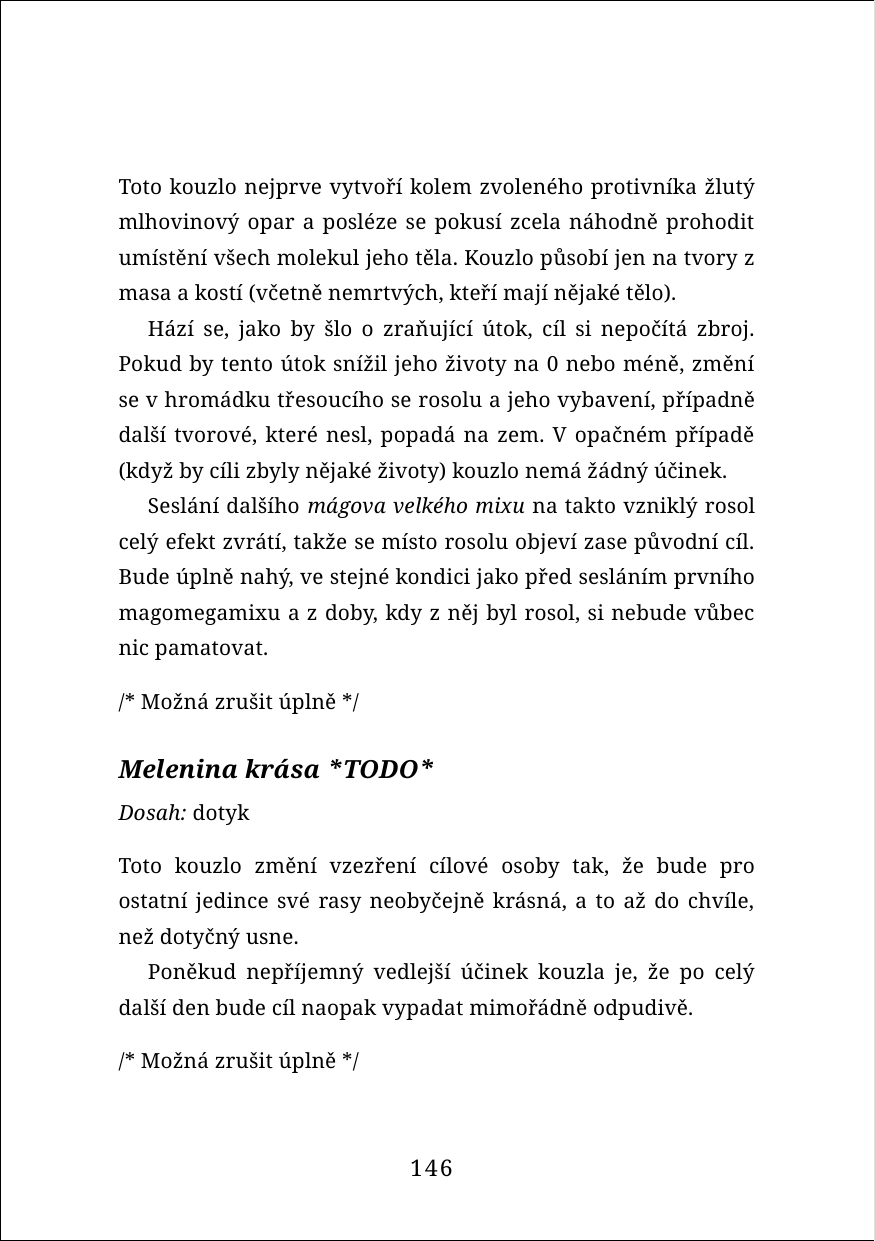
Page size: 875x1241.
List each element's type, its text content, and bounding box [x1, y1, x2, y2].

text /* Možná zrušit úplně */ [118, 687, 756, 715]
subtitle Melenina krása *TODO* [118, 752, 756, 786]
text /* Možná zrušit úplně */ [118, 1046, 756, 1074]
text Toto kouzlo změní vzezření cílové osoby tak, že bude pro ostatní jedince své rasy neobyčejně krásná, a to až do chvíle, než dotyčný usne. Poněkud nepříjemný vedlejší účinek kouzla je, že po celý další den bude cíl naopak vypadat mimořádně odpudivě. [118, 851, 756, 1021]
text Toto kouzlo nejprve vytvoří kolem zvoleného protivníka žlutý mlhovinový opar a posléze se pokusí zcela náhodně prohodit umístění všech molekul jeho těla. Kouzlo působí jen na tvory z masa a kostí (včetně nemrtvých, kteří mají nějaké tělo). Hází se, jako by šlo o zraňující útok, cíl si nepočítá zbroj. Pokud by tento útok snížil jeho životy na 0 nebo méně, změní se v hromádku třesoucího se rosolu a jeho vybavení, případně další tvorové, které nesl, popadá na zem. V opačném případě (když by cíli zbyly nějaké životy) kouzlo nemá žádný účinek. Seslání dalšího mágova velkého mixu na takto vzniklý rosol celý efekt zvrátí, takže se místo rosolu objeví zase původní cíl. Bude úplně nahý, ve stejné kondici jako před sesláním prvního magomegamixu a z doby, kdy z něj byl rosol, si nebude vůbec nic pamatovat. [118, 172, 756, 662]
text Dosah: dotyk [118, 798, 756, 826]
